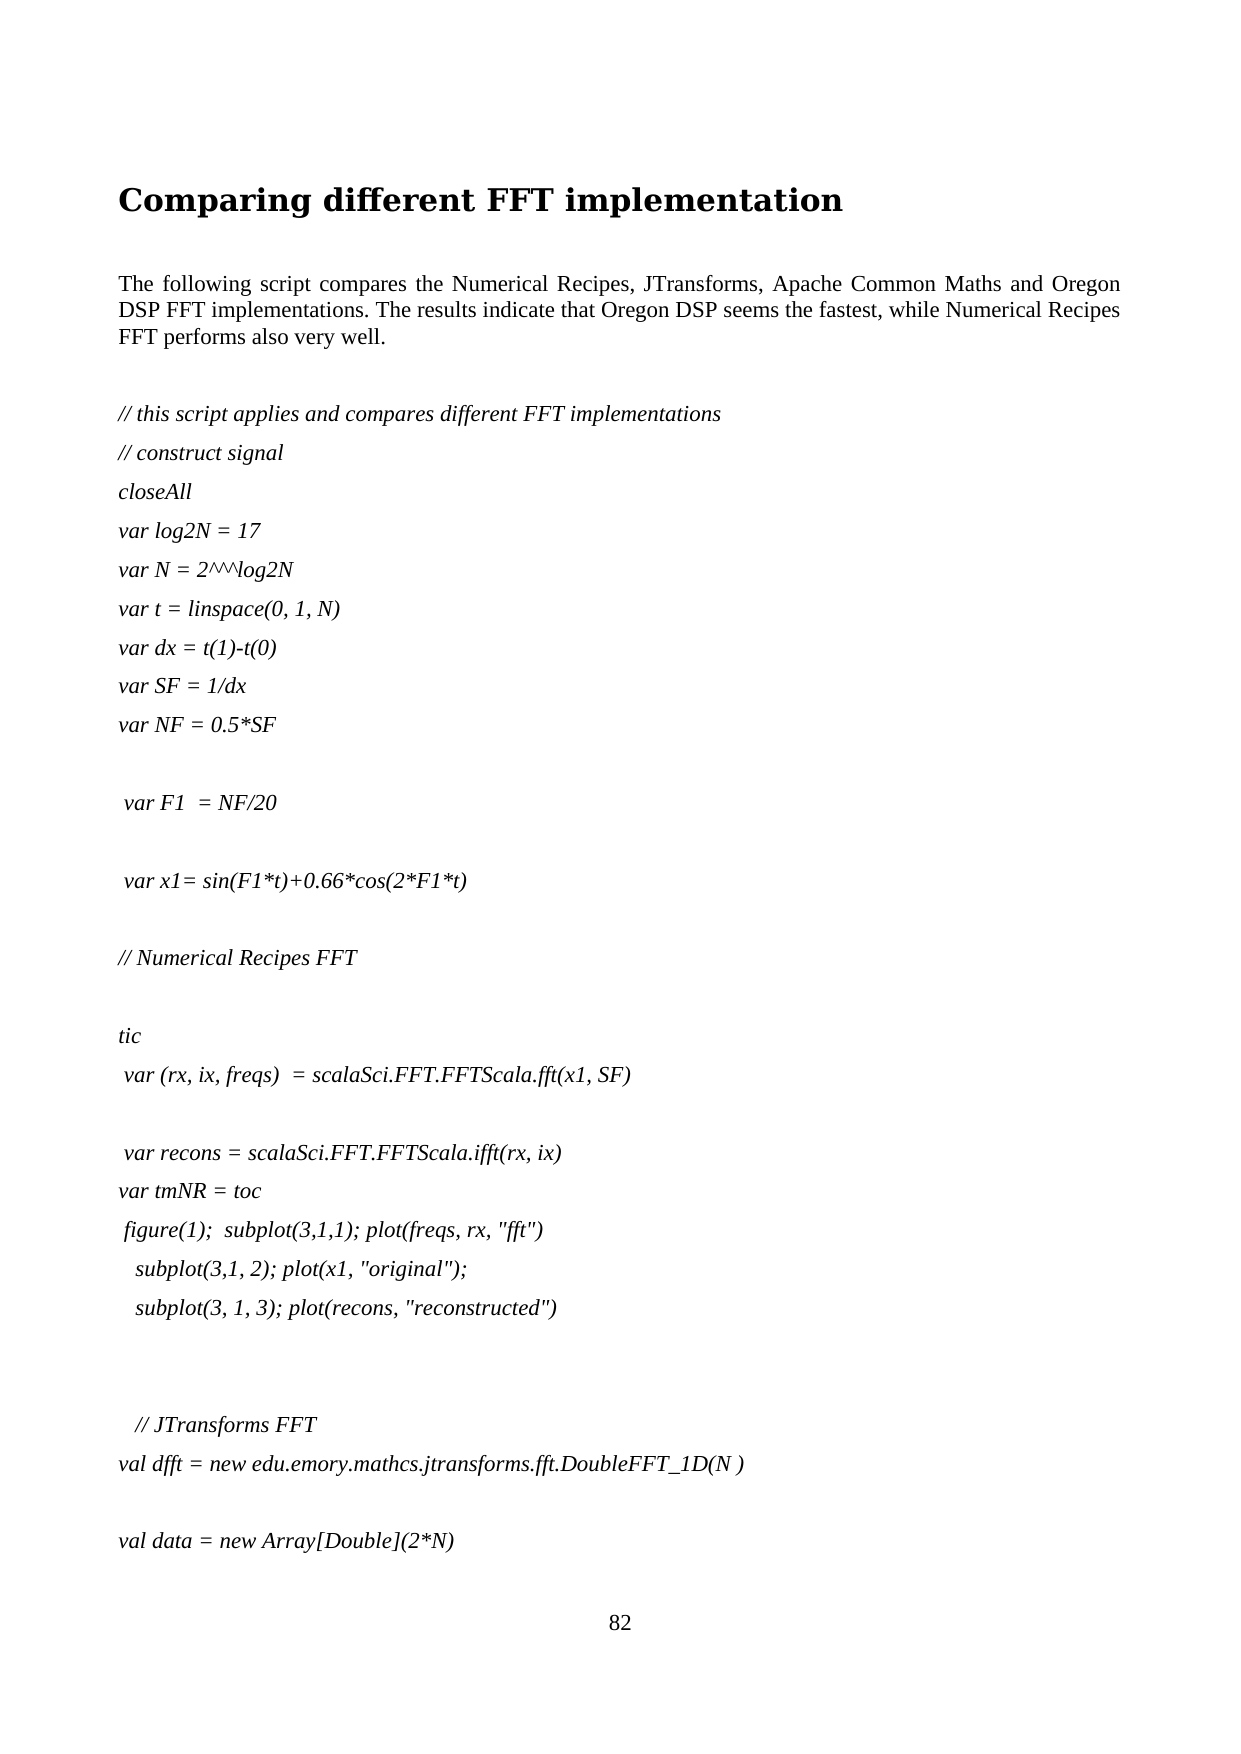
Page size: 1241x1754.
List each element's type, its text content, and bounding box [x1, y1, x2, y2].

text var dx = t(1)-t(0) [118, 634, 1122, 660]
text tic [118, 1022, 1122, 1048]
text // construct signal [118, 439, 1122, 466]
text subplot(3,1, 2); plot(x1, "original"); [118, 1255, 1122, 1282]
text var (rx, ix, freqs) = scalaSci.FFT.FFTScala.fft(x1, SF) [118, 1061, 1122, 1087]
text var SF = 1/dx [118, 672, 1122, 699]
text // JTransforms FFT [118, 1411, 1122, 1437]
text var recons = scalaSci.FFT.FFTScala.ifft(rx, ix) [118, 1139, 1122, 1165]
text var log2N = 17 [118, 517, 1122, 543]
text // this script applies and compares different FFT implementations [118, 401, 1122, 427]
subtitle Comparing different FFT implementation [118, 182, 1122, 219]
text val dfft = new edu.emory.mathcs.jtransforms.fft.DoubleFFT_1D(N ) [118, 1449, 1122, 1476]
text closeAll [118, 478, 1122, 504]
text The following script compares the Numerical Recipes, JTransforms, Apache Common Maths and Oregon DSP FFT implementations. The results indicate that Oregon DSP seems the fastest, while Numerical Recipes FFT performs also very well. [118, 270, 1122, 349]
text val data = new Array[Double](2*N) [118, 1527, 1122, 1554]
text subplot(3, 1, 3); plot(recons, "reconstructed") [118, 1294, 1122, 1321]
text var F1 = NF/20 [118, 789, 1122, 815]
text var tmNR = toc [118, 1178, 1122, 1204]
text var x1= sin(F1*t)+0.66*cos(2*F1*t) [118, 867, 1122, 893]
text var N = 2^^^log2N [118, 556, 1122, 582]
text var t = linspace(0, 1, N) [118, 595, 1122, 621]
text // Numerical Recipes FFT [118, 944, 1122, 971]
text var NF = 0.5*SF [118, 711, 1122, 738]
text figure(1); subplot(3,1,1); plot(freqs, rx, "fft") [118, 1216, 1122, 1243]
